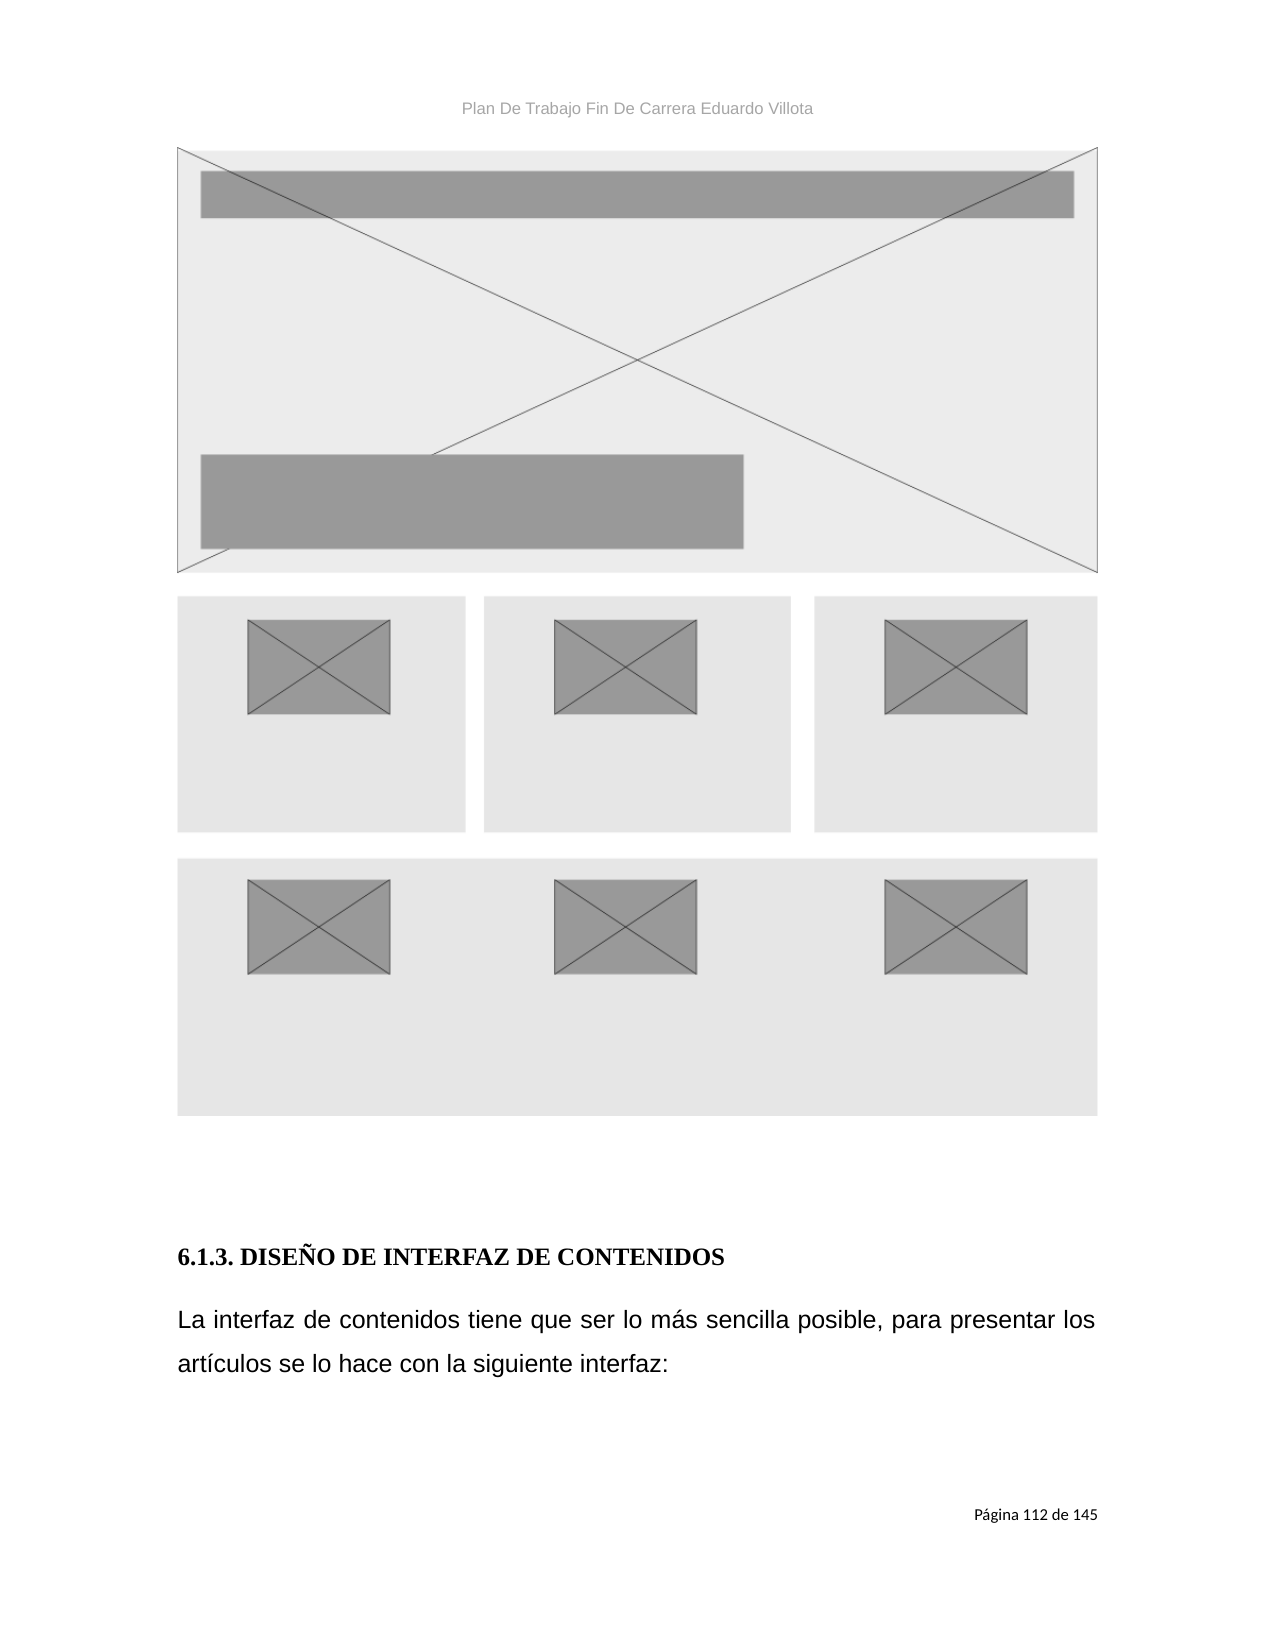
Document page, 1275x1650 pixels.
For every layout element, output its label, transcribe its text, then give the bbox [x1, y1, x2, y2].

text 6.1.3. DISEÑO DE INTERFAZ DE CONTENIDOS [177, 1242, 1098, 1270]
picture [177, 147, 1098, 1116]
text La interfaz de contenidos tiene que ser lo más sencilla posible, para presentar los artículos se lo hace con la siguiente interfaz: [177, 1306, 1098, 1377]
